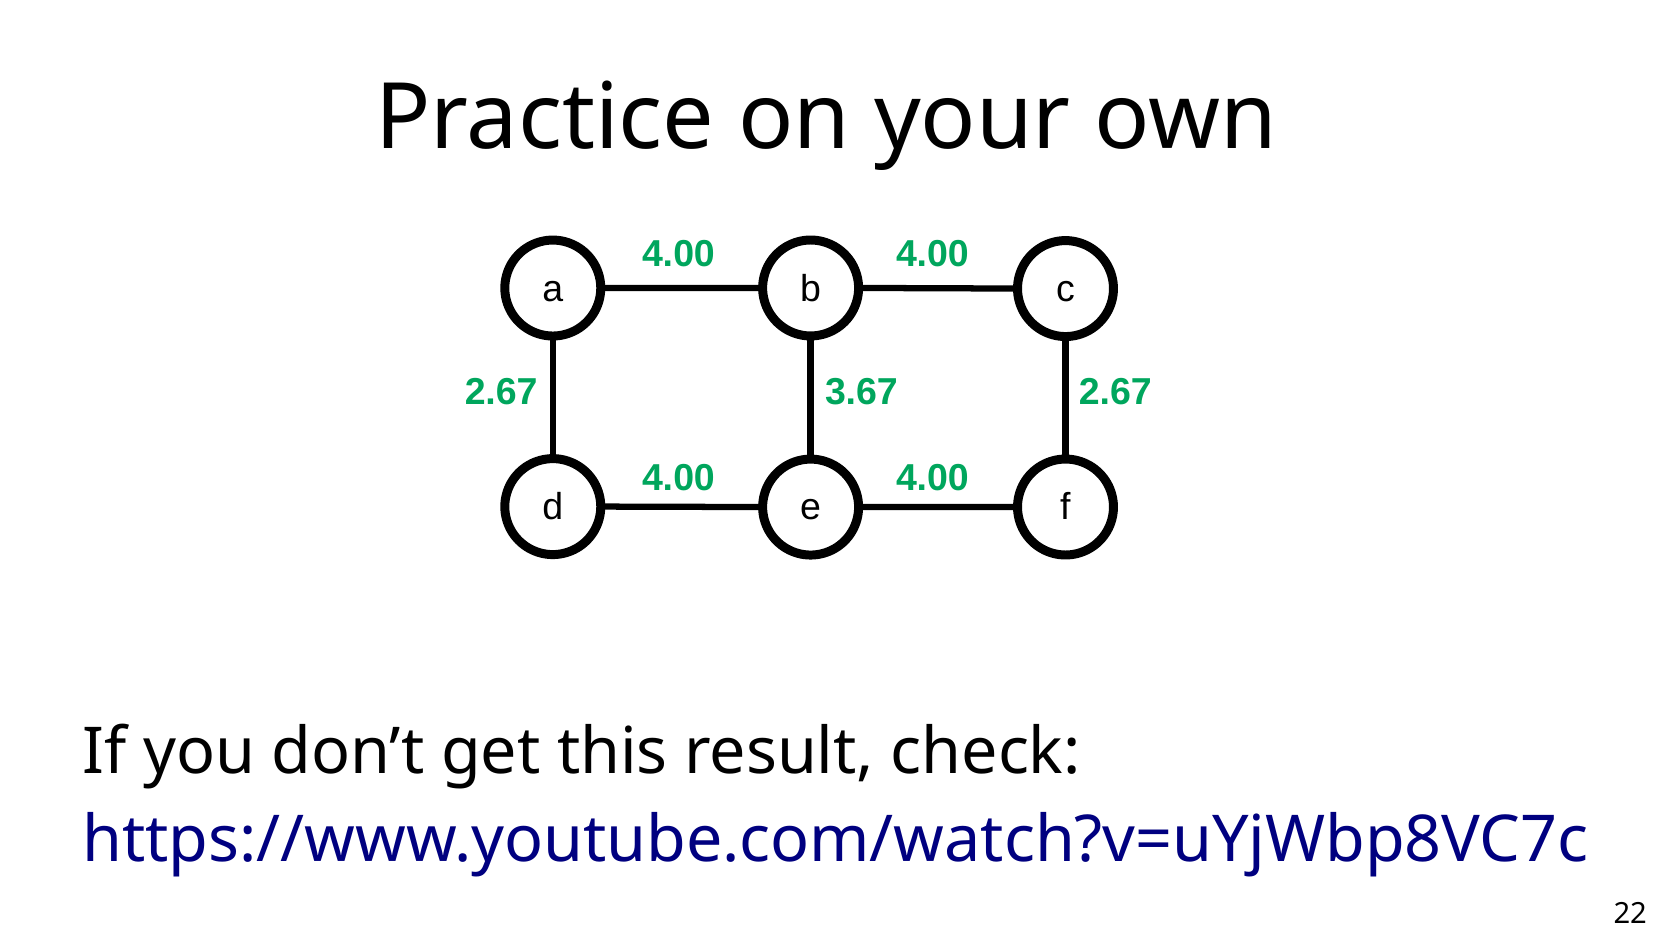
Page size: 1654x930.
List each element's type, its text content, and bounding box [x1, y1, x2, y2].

text_box c [1017, 240, 1114, 337]
text_box b [762, 240, 859, 336]
text_box 4.00 [627, 449, 730, 507]
text_box 3.67 [810, 363, 913, 420]
text_box 4.00 [881, 225, 984, 282]
text_box 2.67 [450, 363, 553, 420]
text_box d [504, 458, 601, 555]
text_box 4.00 [881, 449, 984, 507]
text_box 2.67 [1064, 363, 1167, 420]
text_box e [762, 459, 859, 556]
text_box a [504, 240, 601, 336]
list If you don’t get this result, check: https://www.youtube.com/watch?v=uYjWbp8VC7c [82, 705, 1606, 886]
text_box 4.00 [627, 225, 730, 282]
title Practice on your own [82, 1, 1571, 225]
text_box f [1017, 459, 1114, 556]
